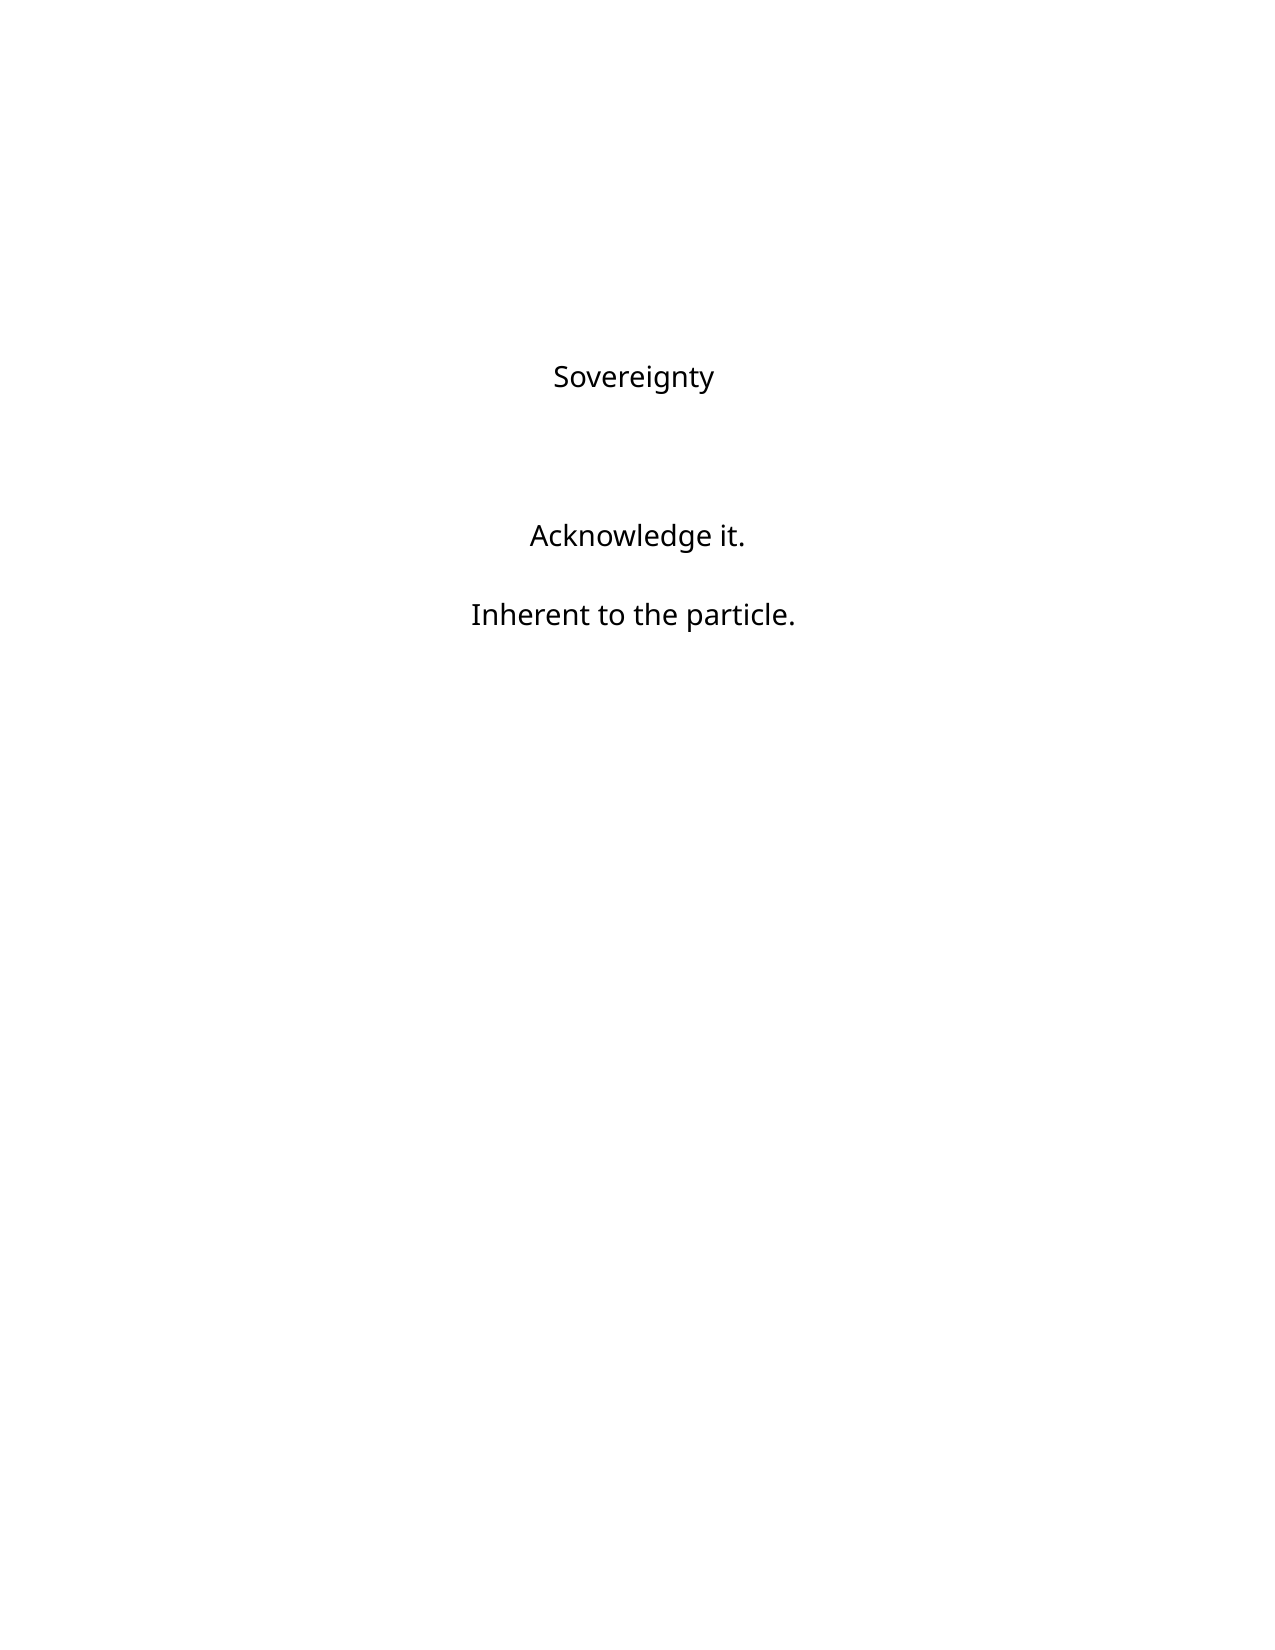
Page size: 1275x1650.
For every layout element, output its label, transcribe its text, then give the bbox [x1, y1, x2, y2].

text Sovereignty [118, 356, 1157, 396]
text Inherent to the particle. [118, 594, 1157, 634]
text Acknowledge it. [118, 515, 1157, 555]
